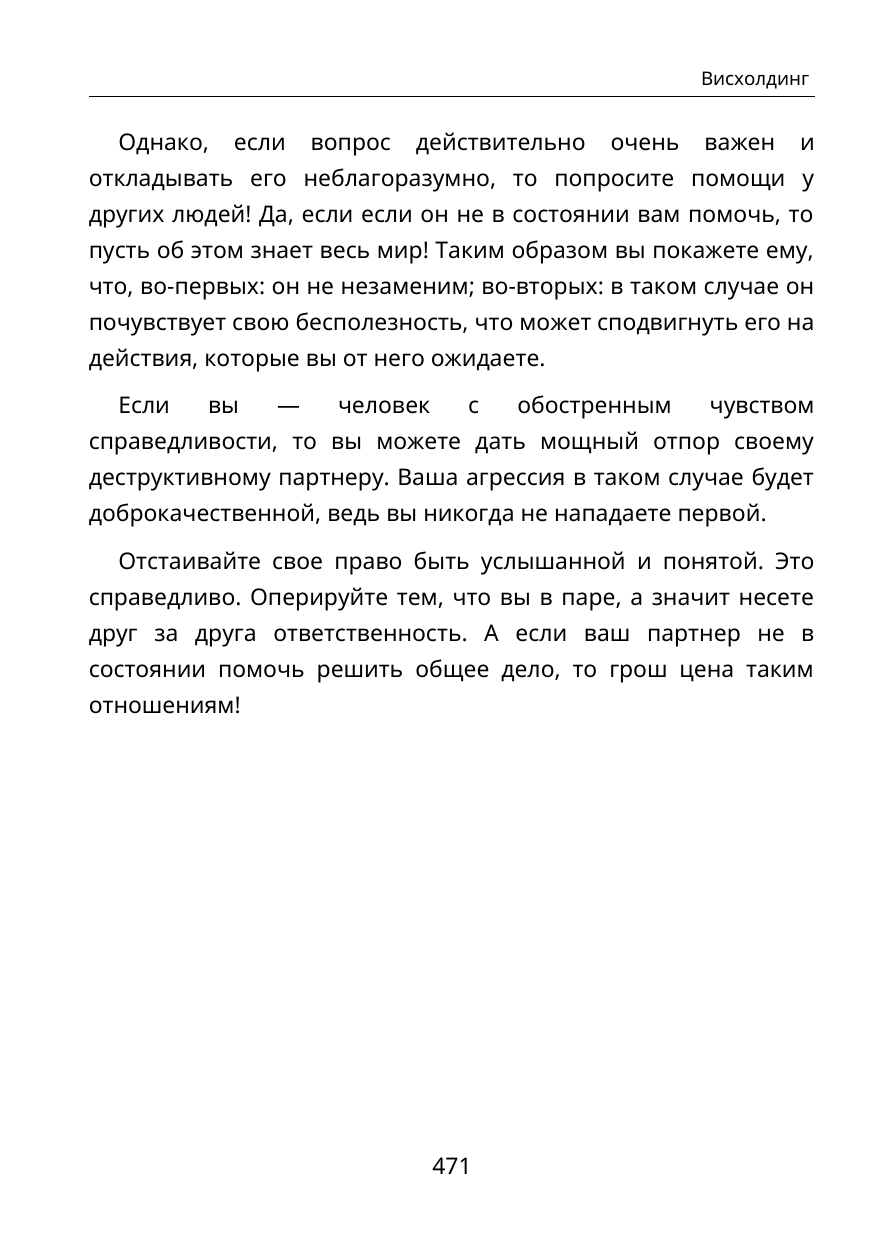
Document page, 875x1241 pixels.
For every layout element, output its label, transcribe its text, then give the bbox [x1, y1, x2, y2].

text Отстаивайте свое право быть услышанной и понятой. Это справедливо. Оперируйте тем, что вы в паре, а значит несете друг за друга ответственность. А если ваш партнер не в состоянии помочь решить общее дело, то грош цена таким отношениям! [88, 545, 815, 720]
text Однако, если вопрос действительно очень важен и откладывать его неблагоразумно, то попросите помощи у других людей! Да, если если он не в состоянии вам помочь, то пусть об этом знает весь мир! Таким образом вы покажете ему, что, во-первых: он не незаменим; во-вторых: в таком случае он почувствует свою бесполезность, что может сподвигнуть его на действия, которые вы от него ожидаете. [88, 126, 815, 373]
text Если вы — человек с обостренным чувством справедливости, то вы можете дать мощный отпор своему деструктивному партнеру. Ваша агрессия в таком случае будет доброкачественной, ведь вы никогда не нападаете первой. [88, 389, 815, 528]
